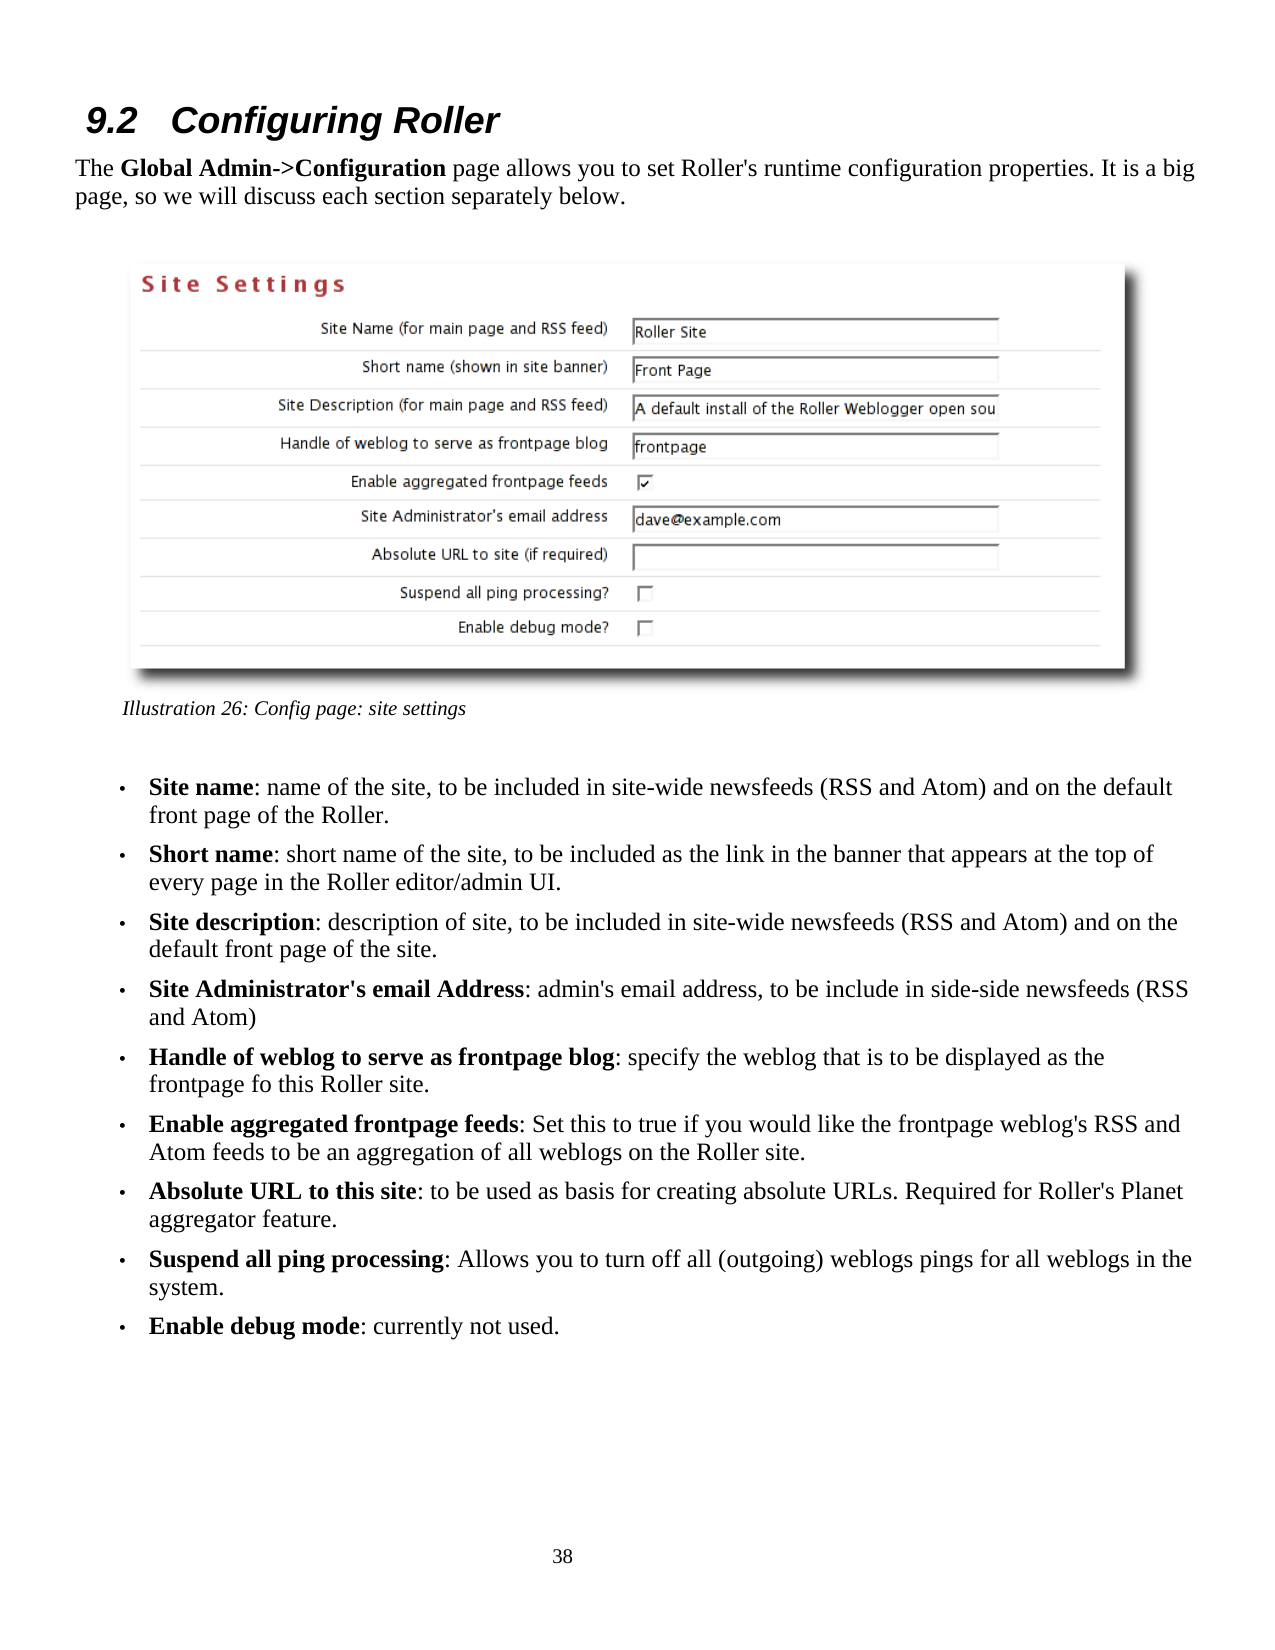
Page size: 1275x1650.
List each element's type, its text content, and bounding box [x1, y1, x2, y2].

list Short name: short name of the site, to be included as the link in the banner that appears at the top of every page in the Roller editor/admin UI. [119, 841, 1200, 896]
list Enable debug mode: currently not used. [119, 1312, 1200, 1340]
text Illustration 26: Config page: site settings [122, 697, 1153, 720]
list Absolute URL to this site: to be used as basis for creating absolute URLs. Required for Roller's Planet aggregator feature. [119, 1177, 1200, 1233]
text The Global Admin->Configuration page allows you to set Roller's runtime configuration properties. It is a big page, so we will discuss each section separately below. [75, 154, 1200, 210]
list Suspend all ping processing: Allows you to turn off all (outgoing) weblogs pings for all weblogs in the system. [119, 1245, 1200, 1300]
list Site Administrator's email Address: admin's email address, to be include in side-side newsfeeds (RSS and Atom) [119, 975, 1200, 1031]
picture [122, 255, 1153, 697]
list Site description: description of site, to be included in site-wide newsfeeds (RSS and Atom) and on the default front page of the site. [119, 908, 1200, 963]
list Site name: name of the site, to be included in site-wide newsfeeds (RSS and Atom) and on the default front page of the Roller. [119, 773, 1200, 828]
list Handle of weblog to serve as frontpage blog: specify the weblog that is to be displayed as the frontpage fo this Roller site. [119, 1043, 1200, 1098]
list Enable aggregated frontpage feeds: Set this to true if you would like the frontpage weblog's RSS and Atom feeds to be an aggregation of all weblogs on the Roller site. [119, 1110, 1200, 1166]
subtitle Configuring Roller [75, 100, 1200, 142]
